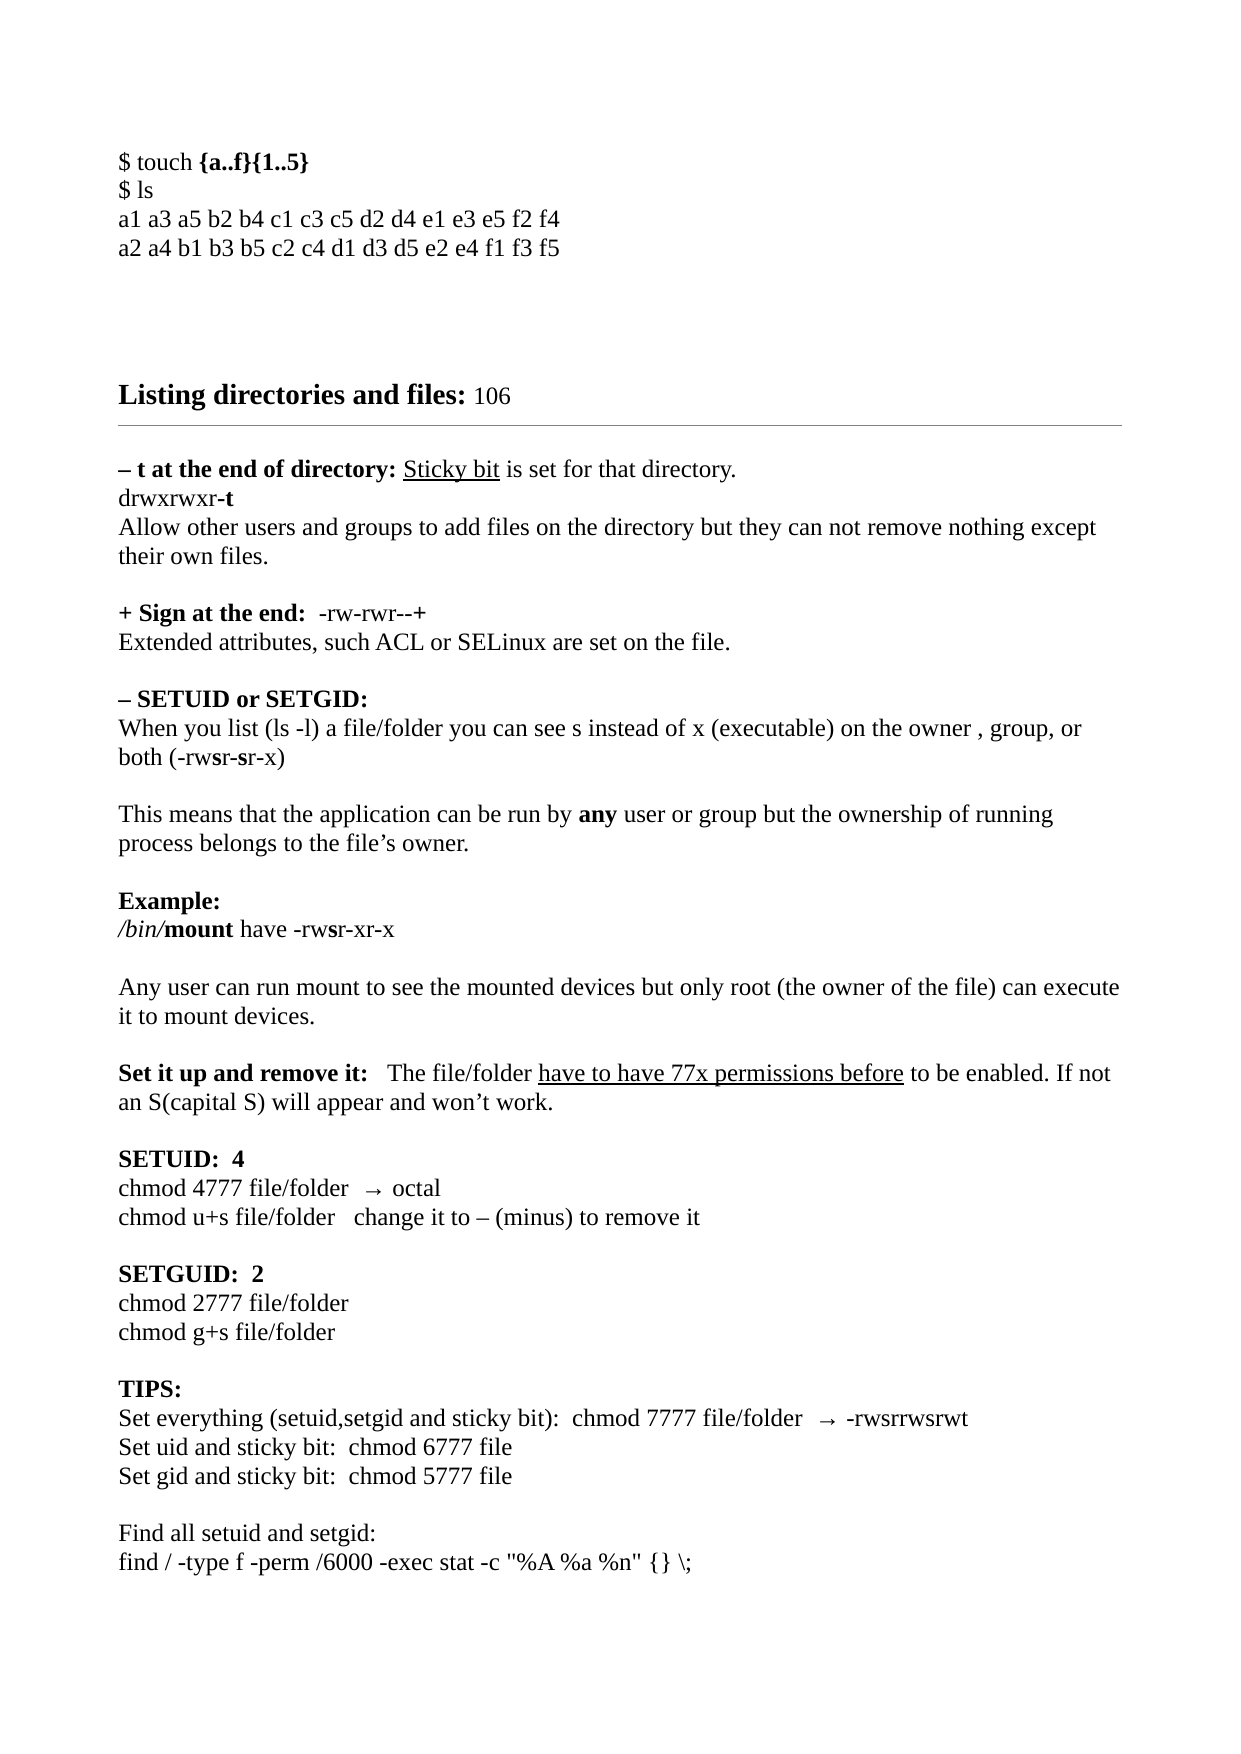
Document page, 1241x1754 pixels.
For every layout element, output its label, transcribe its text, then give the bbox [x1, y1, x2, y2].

text Listing directories and files: 106 [118, 377, 1122, 410]
text chmod u+s file/folder change it to – (minus) to remove it [118, 1202, 1122, 1231]
text a2 a4 b1 b3 b5 c2 c4 d1 d3 d5 e2 e4 f1 f3 f5 [118, 233, 1122, 262]
text a1 a3 a5 b2 b4 c1 c3 c5 d2 d4 e1 e3 e5 f2 f4 [118, 204, 1122, 233]
text This means that the application can be run by any user or group but the ownership of running process belongs to the file’s owner. [118, 799, 1122, 857]
text Find all setuid and setgid: [118, 1518, 1122, 1547]
text /bin/mount have -rwsr-xr-x [118, 914, 1122, 943]
text TIPS: [118, 1374, 1122, 1403]
text find / -type f -perm /6000 -exec stat -c "%A %a %n" {} \; [118, 1547, 1122, 1576]
text Any user can run mount to see the mounted devices but only root (the owner of the file) can execute it to mount devices. [118, 972, 1122, 1029]
text – SETUID or SETGID: [118, 684, 1122, 713]
text + Sign at the end: -rw-rwr--+ [118, 598, 1122, 627]
text $ touch {a..f}{1..5} [118, 147, 1122, 176]
text $ ls [118, 176, 1122, 204]
text Set it up and remove it: The file/folder have to have 77x permissions before to be enabled. If not an S(capital S) will appear and won’t work. [118, 1058, 1122, 1116]
text Example: [118, 886, 1122, 914]
text chmod 4777 file/folder → octal [118, 1173, 1122, 1202]
text – t at the end of directory: Sticky bit is set for that directory. [118, 454, 1122, 483]
text drwxrwxr-t [118, 483, 1122, 512]
text SETGUID: 2 [118, 1259, 1122, 1288]
text Extended attributes, such ACL or SELinux are set on the file. [118, 627, 1122, 656]
text Allow other users and groups to add files on the directory but they can not remove nothing except their own files. [118, 512, 1122, 569]
text SETUID: 4 [118, 1144, 1122, 1173]
text When you list (ls -l) a file/folder you can see s instead of x (executable) on the owner , group, or both (-rwsr-sr-x) [118, 713, 1122, 771]
text chmod g+s file/folder [118, 1317, 1122, 1346]
text chmod 2777 file/folder [118, 1288, 1122, 1317]
text Set gid and sticky bit: chmod 5777 file [118, 1461, 1122, 1489]
text Set everything (setuid,setgid and sticky bit): chmod 7777 file/folder → -rwsrrwsrwt [118, 1403, 1122, 1432]
text Set uid and sticky bit: chmod 6777 file [118, 1432, 1122, 1461]
